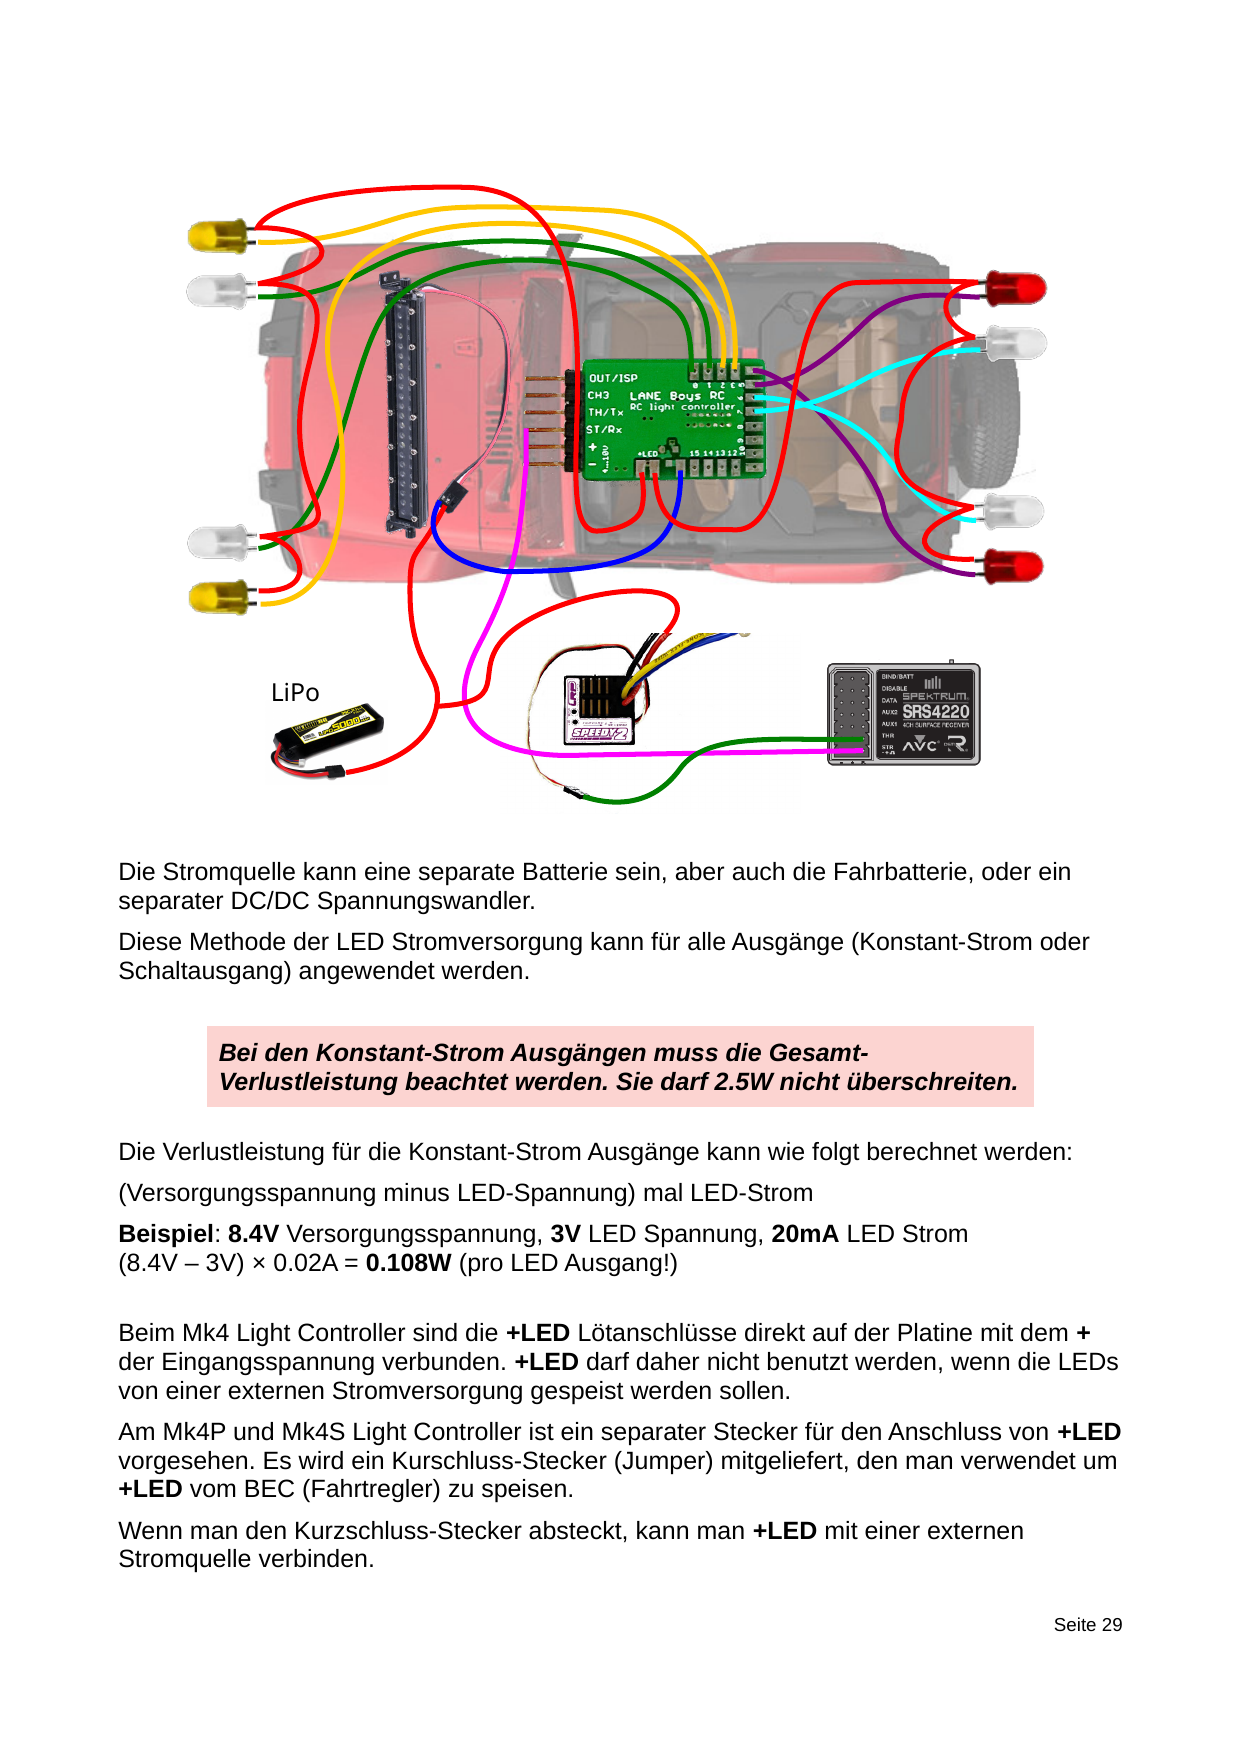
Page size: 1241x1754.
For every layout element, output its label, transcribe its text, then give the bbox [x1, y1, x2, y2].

text Am Mk4P und Mk4S Light Controller ist ein separater Stecker für den Anschluss von +LED vorgesehen. Es wird ein Kurschluss-Stecker (Jumper) mitgeliefert, den man verwendet um +LED vom BEC (Fahrtregler) zu speisen. [118, 1417, 1122, 1503]
text Wenn man den Kurzschluss-Stecker absteckt, kann man +LED mit einer externen Stromquelle verbinden. [118, 1516, 1122, 1573]
text (Versorgungsspannung minus LED-Spannung) mal LED-Strom [118, 1178, 1122, 1207]
text Bei den Konstant-Strom Ausgängen muss die Gesamt-Verlustleistung beachtet werden. Sie darf 2.5W nicht überschreiten. [207, 1026, 1034, 1107]
text Diese Methode der LED Stromversorgung kann für alle Ausgänge (Konstant-Strom oder Schaltausgang) angewendet werden. [118, 927, 1122, 984]
text (8.4V – 3V) × 0.02A = 0.108W (pro LED Ausgang!) [118, 1248, 1122, 1277]
text Beispiel: 8.4V Versorgungsspannung, 3V LED Spannung, 20mA LED Strom [118, 1219, 1122, 1248]
text Die Verlustleistung für die Konstant-Strom Ausgänge kann wie folgt berechnet werden: [118, 1137, 1122, 1166]
text Beim Mk4 Light Controller sind die +LED Lötanschlüsse direkt auf der Platine mit dem + der Eingangsspannung verbunden. +LED darf daher nicht benutzt werden, wenn die LEDs von einer externen Stromversorgung gespeist werden sollen. [118, 1318, 1122, 1404]
text Die Stromquelle kann eine separate Batterie sein, aber auch die Fahrbatterie, oder ein separater DC/DC Spannungswandler. [118, 118, 1122, 914]
